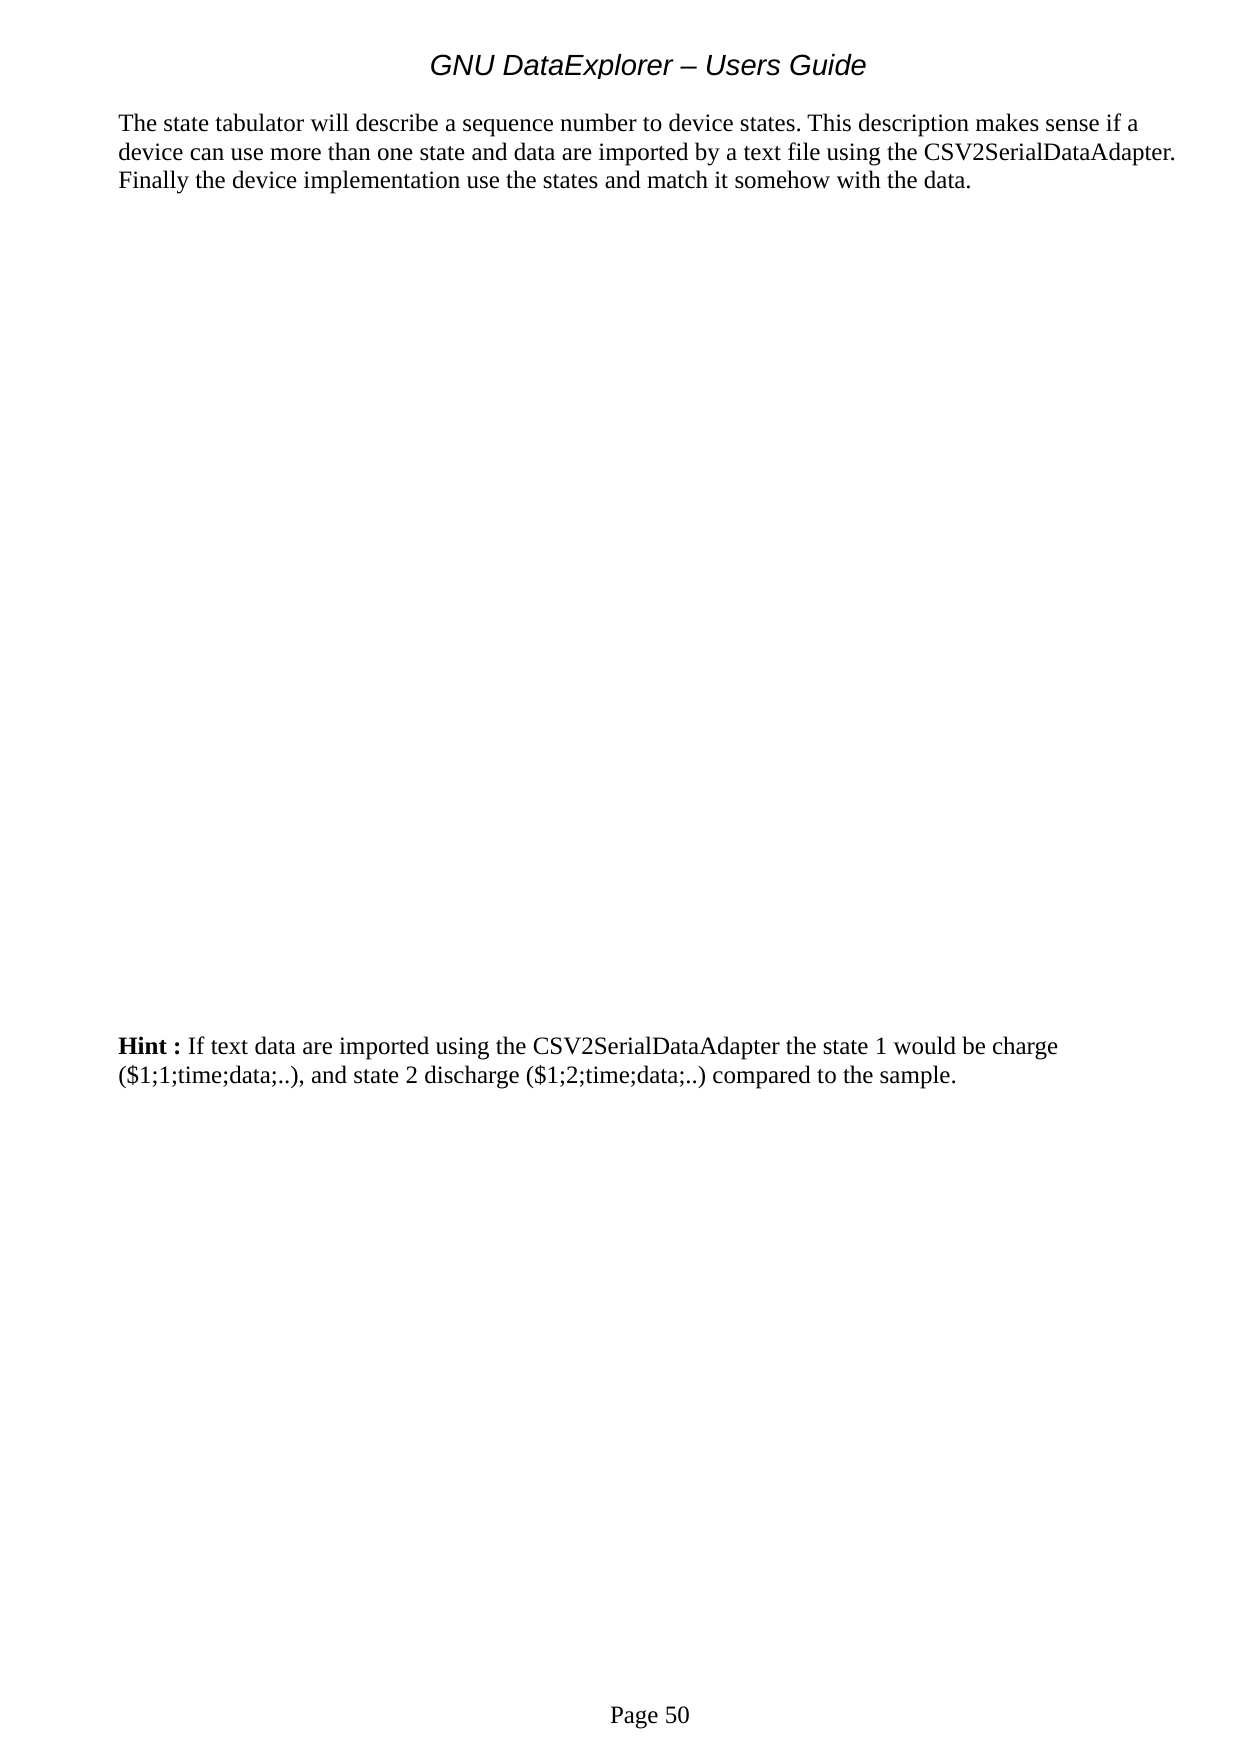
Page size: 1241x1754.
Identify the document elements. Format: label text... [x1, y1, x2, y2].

text Hint : If text data are imported using the CSV2SerialDataAdapter the state 1 would be charge ($1;1;time;data;..), and state 2 discharge ($1;2;time;data;..) compared to the sample. [118, 1031, 1181, 1088]
text The state tabulator will describe a sequence number to device states. This description makes sense if a device can use more than one state and data are imported by a text file using the CSV2SerialDataAdapter. Finally the device implementation use the states and match it somehow with the data. [118, 108, 1181, 194]
